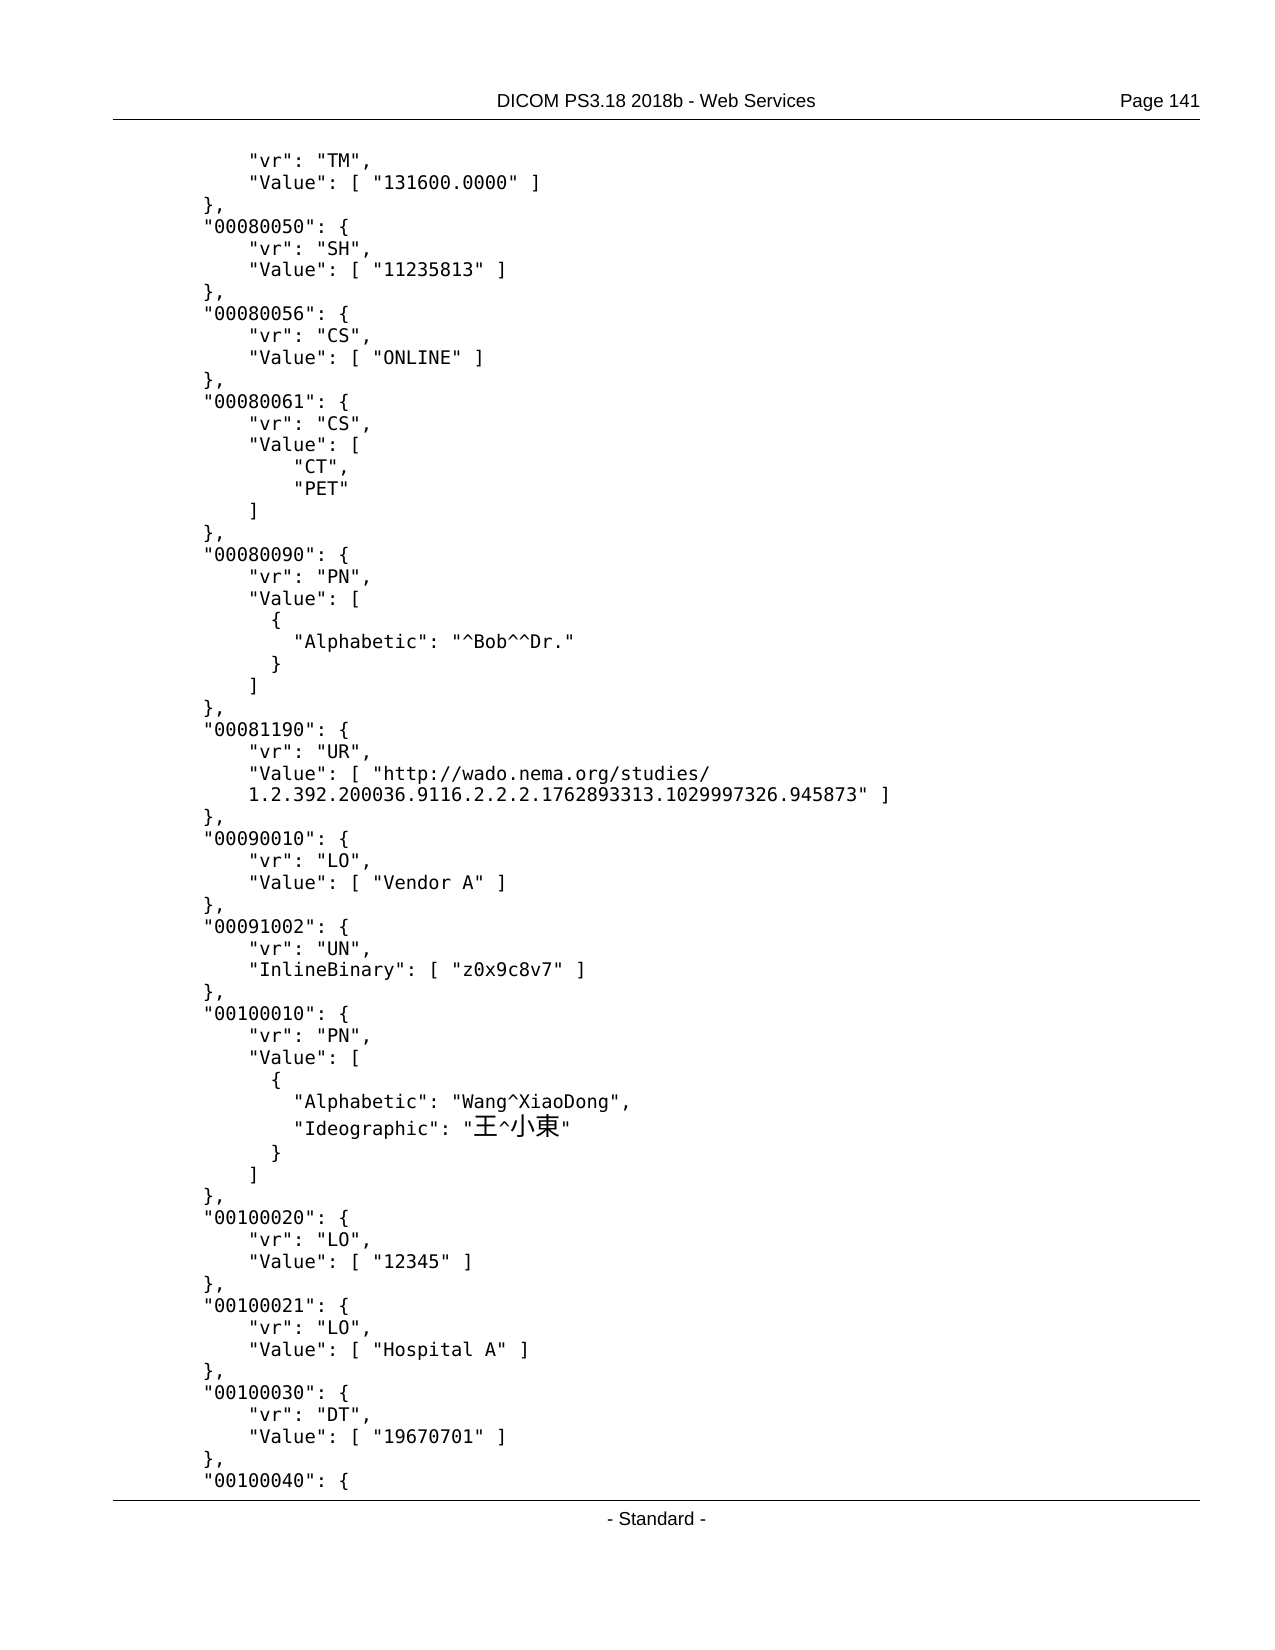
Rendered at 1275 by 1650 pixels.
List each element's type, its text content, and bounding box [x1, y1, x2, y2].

text "vr": "TM", "Value": [ "131600.0000" ] }, "00080050": { "vr": "SH", "Value": [ "11235813" ] }, "00080056": { "vr": "CS", "Value": [ "ONLINE" ] }, "00080061": { "vr": "CS", "Value": [ "CT", "PET" ] }, "00080090": { "vr": "PN", "Value": [ { "Alphabetic": "^Bob^^Dr." } ] }, "00081190": { "vr": "UR", "Value": [ "http://wado.nema.org/studies/ 1.2.392.200036.9116.2.2.2.1762893313.1029997326.945873" ] }, "00090010": { "vr": "LO", "Value": [ "Vendor A" ] }, "00091002": { "vr": "UN", "InlineBinary": [ "z0x9c8v7" ] }, "00100010": { "vr": "PN", "Value": [ { "Alphabetic": "Wang^XiaoDong", "Ideographic": "王^小東" } ] }, "00100020": { "vr": "LO", "Value": [ "12345" ] }, "00100021": { "vr": "LO", "Value": [ "Hospital A" ] }, "00100030": { "vr": "DT", "Value": [ "19670701" ] }, "00100040": { [112, 150, 1200, 1492]
